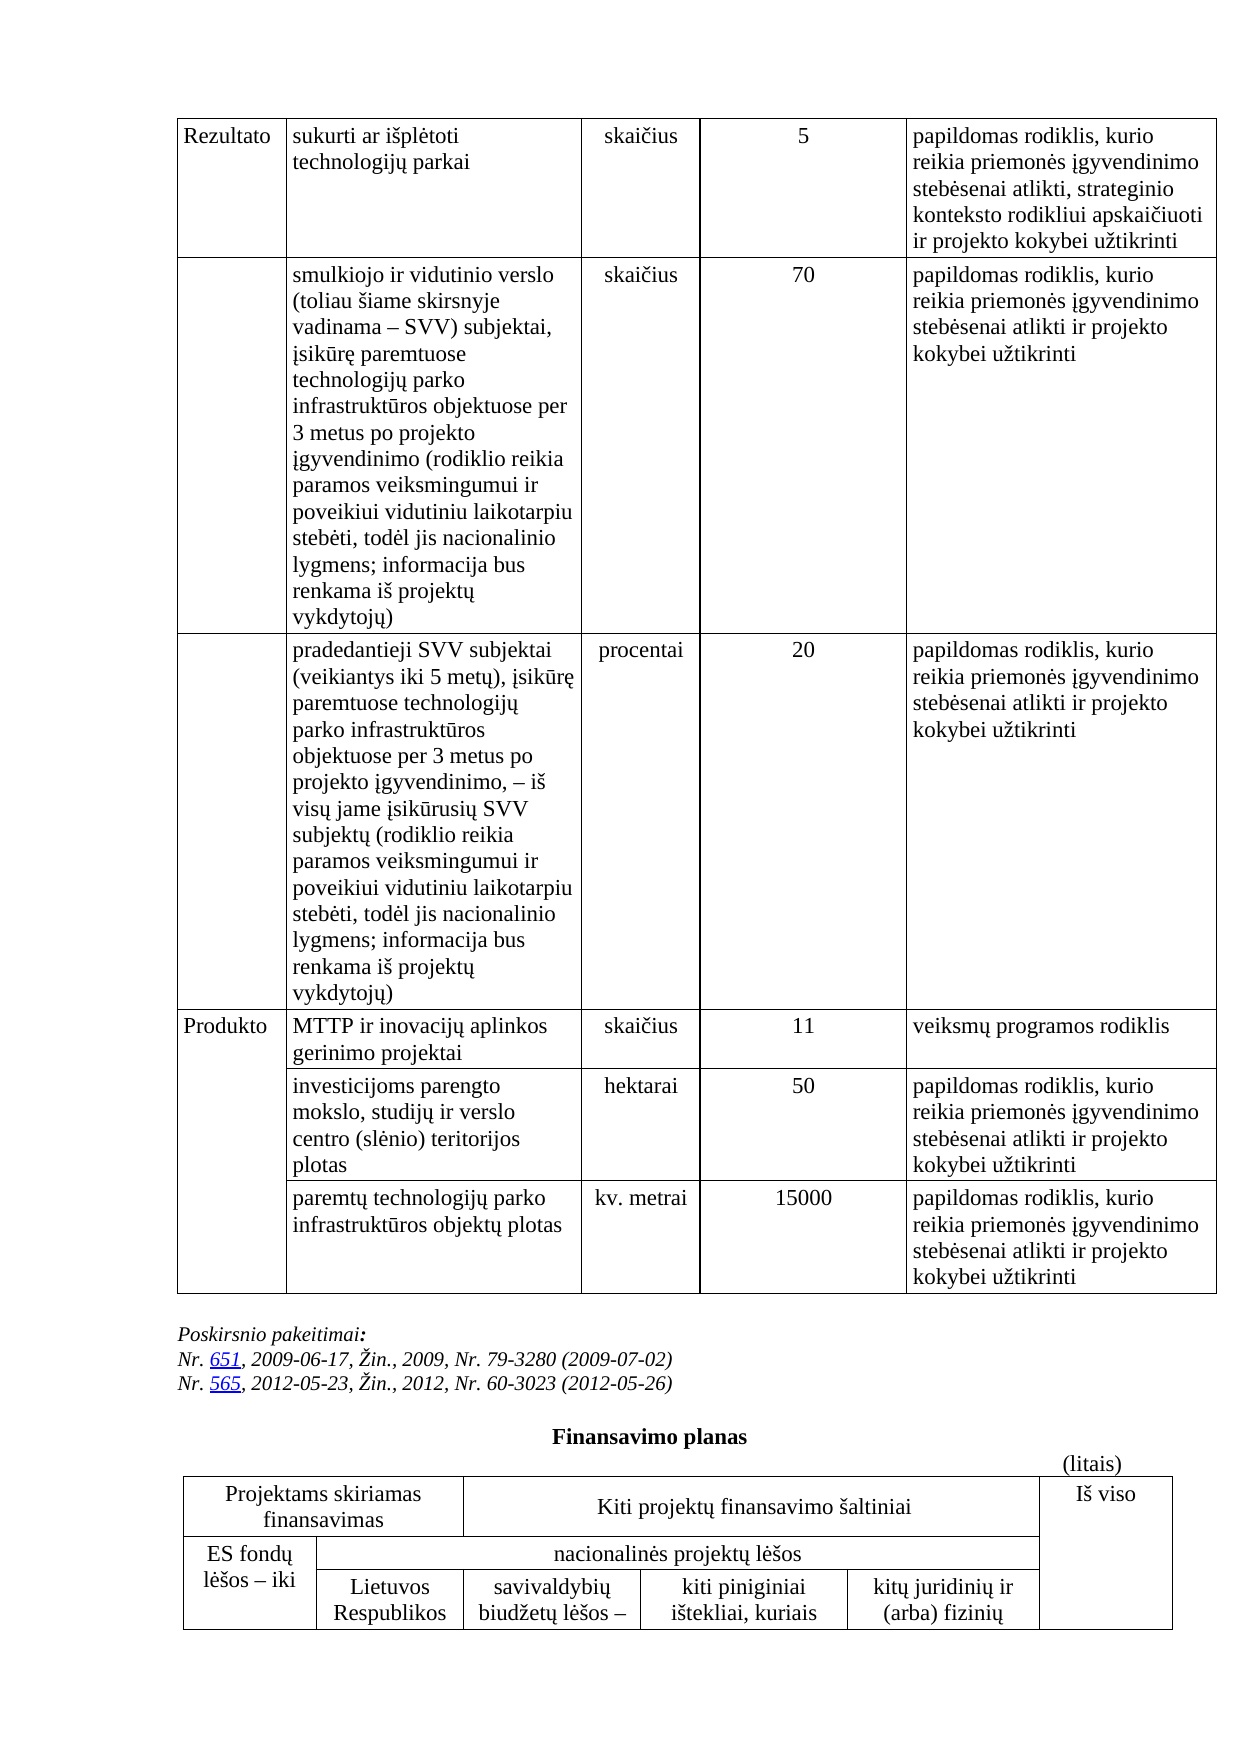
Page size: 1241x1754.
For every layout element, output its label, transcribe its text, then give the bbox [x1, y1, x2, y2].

table_cell skaičius [582, 258, 699, 633]
table_cell smulkiojo ir vidutinio verslo (toliau šiame skirsnyje vadinama – SVV) subjektai, įsikūrę paremtuose technologijų parko infrastruktūros objektuose per 3 metus po projekto įgyvendinimo (rodiklio reikia paramos veiksmingumui ir poveikiui vidutiniu laikotarpiu stebėti, todėl jis nacionalinio lygmens; informacija bus renkama iš projektų vykdytojų) [287, 258, 581, 633]
table_cell [178, 634, 286, 1008]
text Poskirsnio pakeitimai: [177, 1322, 1122, 1346]
table_cell 20 [701, 634, 906, 1008]
table_cell papildomas rodiklis, kurio reikia priemonės įgyvendinimo stebėsenai atlikti ir projekto kokybei užtikrinti [907, 1181, 1216, 1293]
table_cell Produkto [178, 1010, 286, 1293]
table_cell papildomas rodiklis, kurio reikia priemonės įgyvendinimo stebėsenai atlikti ir projekto kokybei užtikrinti [907, 634, 1216, 1008]
table_cell paremtų technologijų parko infrastruktūros objektų plotas [287, 1181, 581, 1293]
table_cell MTTP ir inovacijų aplinkos gerinimo projektai [287, 1010, 581, 1068]
text (litais) [177, 1450, 1122, 1476]
table_header Kiti projektų finansavimo šaltiniai [464, 1477, 1039, 1536]
table_cell [178, 258, 286, 633]
table_cell 11 [701, 1010, 906, 1068]
table_cell nacionalinės projektų lėšos [317, 1537, 1039, 1569]
table_cell kv. metrai [582, 1181, 699, 1293]
table_cell skaičius [582, 119, 699, 257]
table_cell papildomas rodiklis, kurio reikia priemonės įgyvendinimo stebėsenai atlikti ir projekto kokybei užtikrinti [907, 1069, 1216, 1180]
table_cell 50 [701, 1069, 906, 1180]
text Nr. 565, 2012-05-23, Žin., 2012, Nr. 60-3023 (2012-05-26) [177, 1371, 1122, 1394]
table_cell Lietuvos Respublikos [317, 1570, 463, 1628]
table_cell 5 [701, 119, 906, 257]
table_cell veiksmų programos rodiklis [907, 1010, 1216, 1068]
table_cell Rezultato [178, 119, 286, 257]
table_cell hektarai [582, 1069, 699, 1180]
table_cell kiti piniginiai ištekliai, kuriais [641, 1570, 847, 1628]
table_cell papildomas rodiklis, kurio reikia priemonės įgyvendinimo stebėsenai atlikti ir projekto kokybei užtikrinti [907, 258, 1216, 633]
table_cell savivaldybių biudžetų lėšos – [464, 1570, 640, 1628]
table_cell sukurti ar išplėtoti technologijų parkai [287, 119, 581, 257]
table_cell pradedantieji SVV subjektai (veikiantys iki 5 metų), įsikūrę paremtuose technologijų parko infrastruktūros objektuose per 3 metus po projekto įgyvendinimo, – iš visų jame įsikūrusių SVV subjektų (rodiklio reikia paramos veiksmingumui ir poveikiui vidutiniu laikotarpiu stebėti, todėl jis nacionalinio lygmens; informacija bus renkama iš projektų vykdytojų) [287, 634, 581, 1008]
table_cell 70 [701, 258, 906, 633]
table_header Projektams skiriamas finansavimas [184, 1477, 463, 1536]
table_cell ES fondų lėšos – iki [184, 1537, 316, 1628]
text Finansavimo planas [177, 1423, 1122, 1450]
table_cell kitų juridinių ir (arba) fizinių [848, 1570, 1039, 1628]
table_cell papildomas rodiklis, kurio reikia priemonės įgyvendinimo stebėsenai atlikti, strateginio konteksto rodikliui apskaičiuoti ir projekto kokybei užtikrinti [907, 119, 1216, 257]
text Nr. 651, 2009-06-17, Žin., 2009, Nr. 79-3280 (2009-07-02) [177, 1346, 1122, 1371]
table_cell investicijoms parengto mokslo, studijų ir verslo centro (slėnio) teritorijos plotas [287, 1069, 581, 1180]
table_cell procentai [582, 634, 699, 1008]
table_cell 15000 [701, 1181, 906, 1293]
table_cell skaičius [582, 1010, 699, 1068]
table_header Iš viso [1040, 1477, 1172, 1628]
